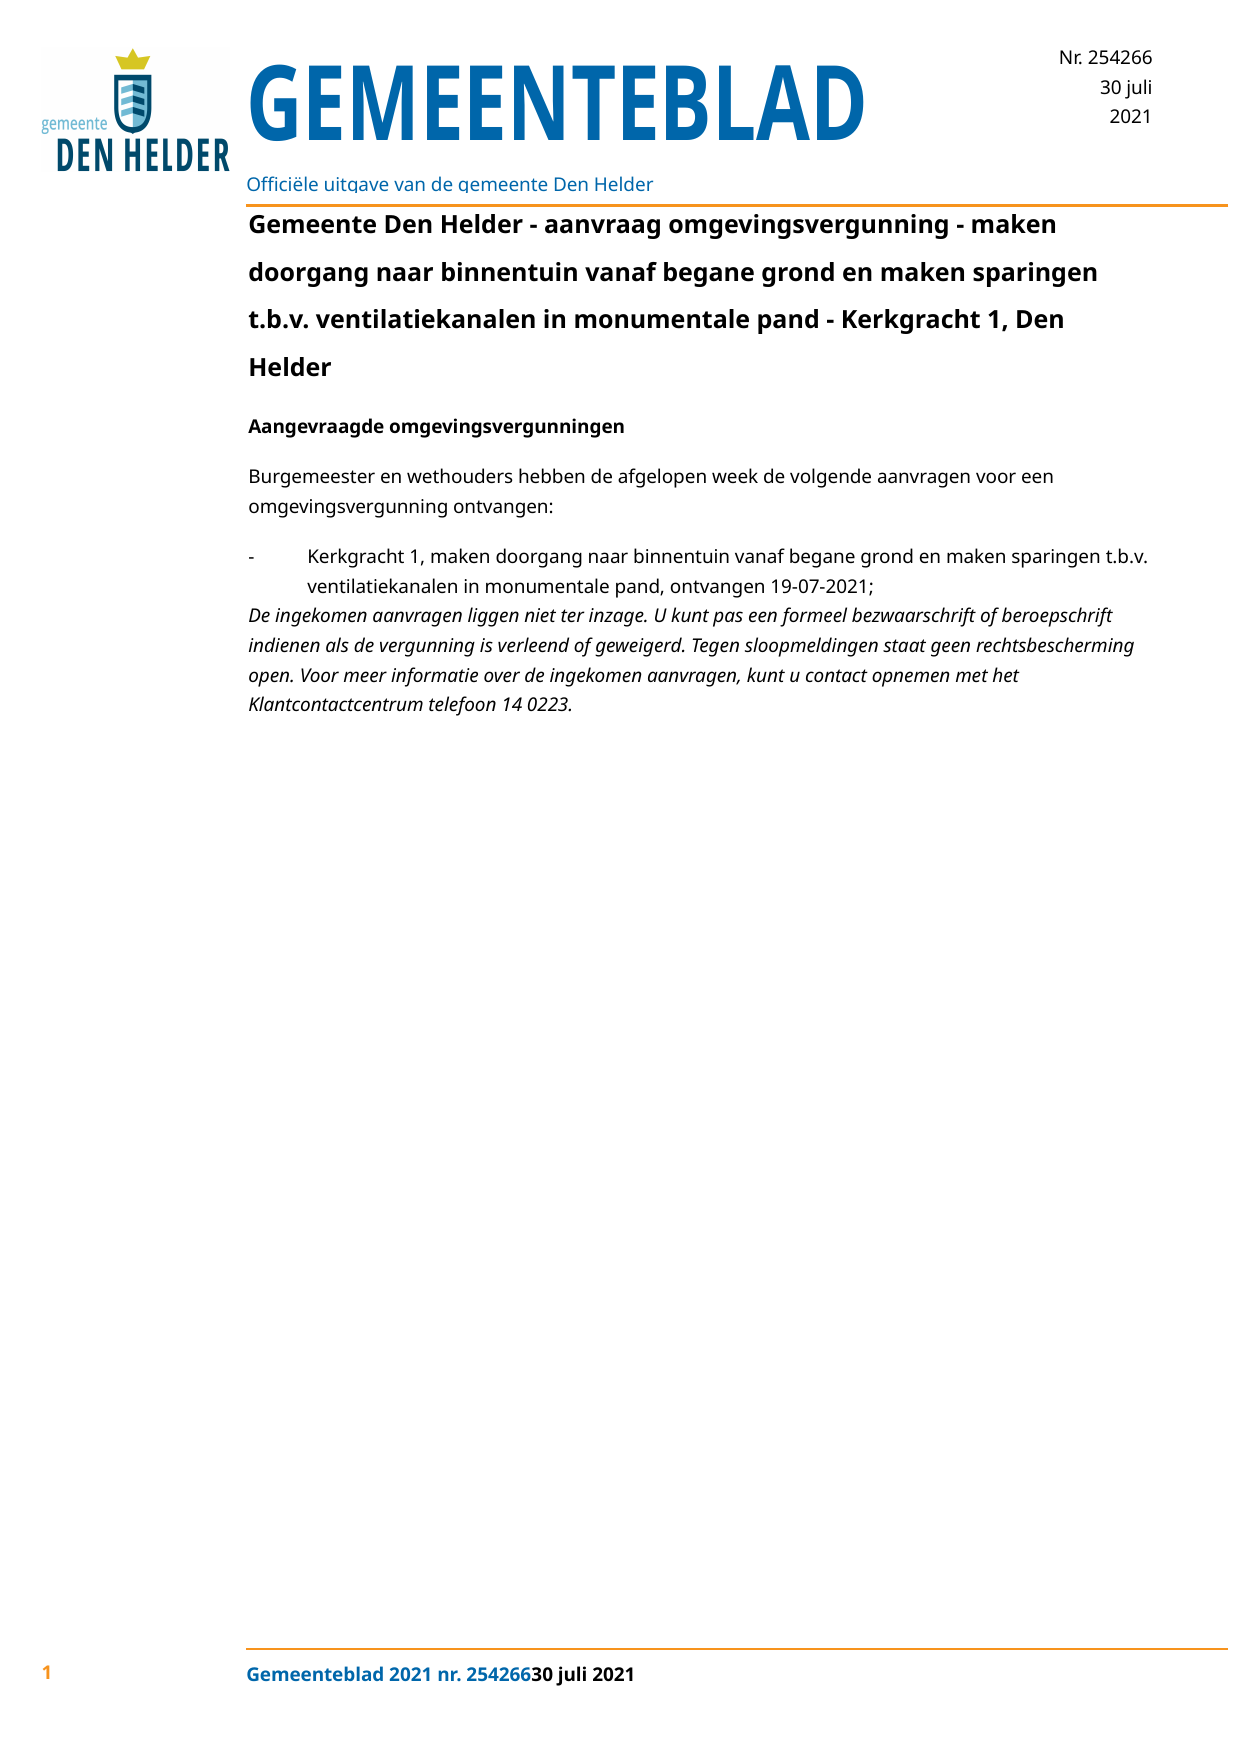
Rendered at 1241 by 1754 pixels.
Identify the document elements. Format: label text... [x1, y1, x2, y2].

text Gemeente Den Helder - aanvraag omgevingsvergunning - maken doorgang naar binnentuin vanaf begane grond en maken sparingen t.b.v. ventilatiekanalen in monumentale pand - Kerkgracht 1, Den Helder [248, 207, 1152, 384]
picture [41, 47, 231, 172]
list Kerkgracht 1, maken doorgang naar binnentuin vanaf begane grond en maken sparingen t.b.v. ventilatiekanalen in monumentale pand, ontvangen 19-07-2021; [248, 543, 1152, 599]
text Aangevraagde omgevingsvergunningen [248, 413, 1152, 439]
text De ingekomen aanvragen liggen niet ter inzage. U kunt pas een formeel bezwaarschrift of beroepschrift indienen als de vergunning is verleend of geweigerd. Tegen sloopmeldingen staat geen rechtsbescherming open. Voor meer informatie over de ingekomen aanvragen, kunt u contact opnemen met het Klantcontactcentrum telefoon 14 0223. [248, 603, 1152, 717]
picture [130, 157, 135, 172]
text Burgemeester en wethouders hebben de afgelopen week de volgende aanvragen voor een omgevingsvergunning ontvangen: [248, 463, 1152, 519]
picture [182, 144, 187, 165]
picture [100, 154, 106, 172]
picture [63, 144, 68, 165]
picture [220, 160, 224, 172]
